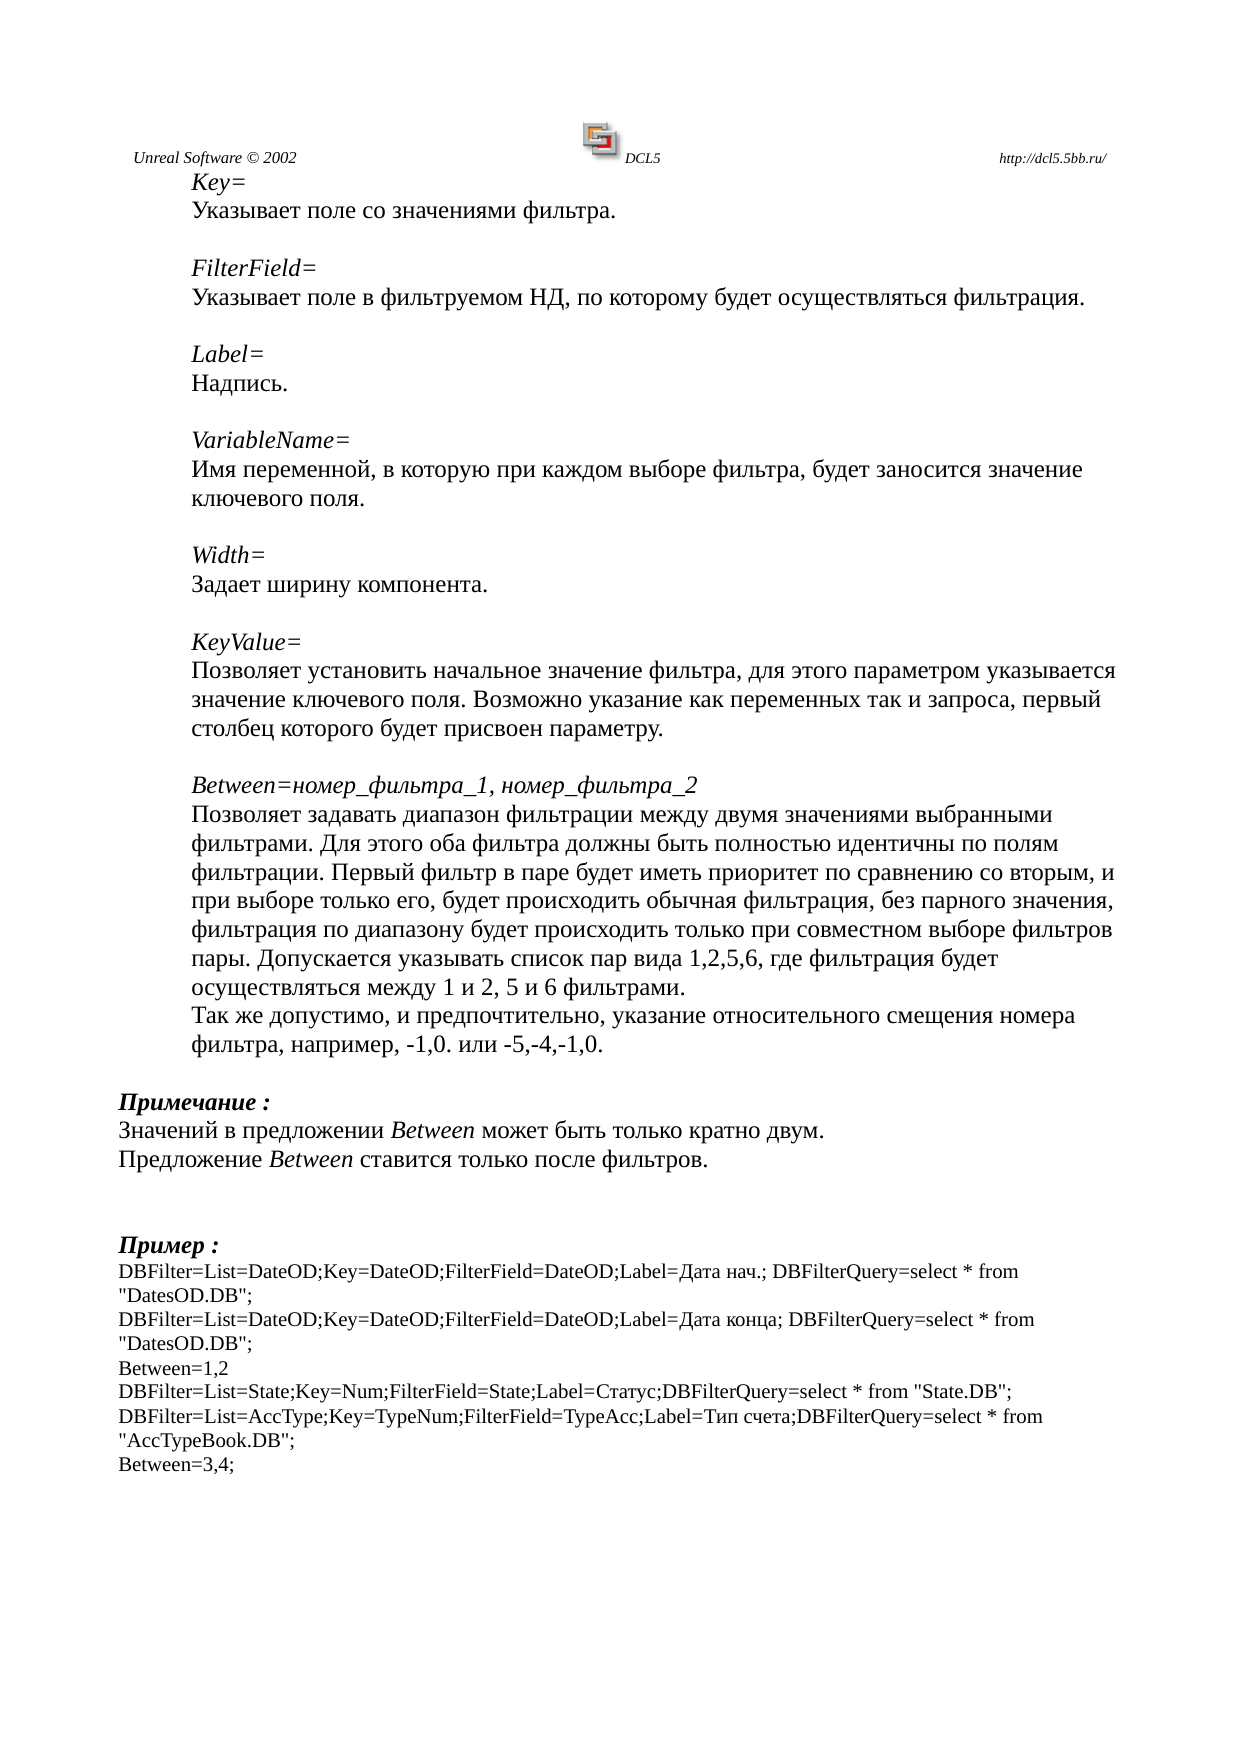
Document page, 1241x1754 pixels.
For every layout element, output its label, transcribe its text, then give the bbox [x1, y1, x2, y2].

text Указывает поле со значениями фильтра. [191, 195, 1122, 224]
text DBFilter=List=DateOD;Key=DateOD;FilterField=DateOD;Label=Дата нач.; DBFilterQuery=select * from "DatesOD.DB"; [118, 1259, 1122, 1307]
text Предложение Between ставится только после фильтров. [118, 1144, 1122, 1173]
text Значений в предложении Between может быть только кратно двум. [118, 1115, 1122, 1144]
text VariableName= [191, 425, 1122, 454]
text Позволяет установить начальное значение фильтра, для этого параметром указывается значение ключевого поля. Возможно указание как переменных так и запроса, первый столбец которого будет присвоен параметру. [191, 655, 1122, 742]
text Width= [191, 540, 1122, 569]
text Позволяет задавать диапазон фильтрации между двумя значениями выбранными фильтрами. Для этого оба фильтра должны быть полностью идентичны по полям фильтрации. Первый фильтр в паре будет иметь приоритет по сравнению со вторым, и при выборе только его, будет происходить обычная фильтрация, без парного значения, фильтрация по диапазону будет происходить только при совместном выборе фильтров пары. Допускается указывать список пар вида 1,2,5,6, где фильтрация будет осуществляться между 1 и 2, 5 и 6 фильтрами. [191, 799, 1122, 1000]
text Between=1,2 [118, 1355, 1122, 1379]
text Надпись. [191, 368, 1122, 397]
text Указывает поле в фильтруемом НД, по которому будет осуществляться фильтрация. [191, 282, 1122, 310]
text Задает ширину компонента. [191, 569, 1122, 598]
text Between=номер_фильтра_1, номер_фильтра_2 [191, 770, 1122, 799]
text DBFilter=List=AccType;Key=TypeNum;FilterField=TypeAcc;Label=Тип счета;DBFilterQuery=select * from "AccTypeBook.DB"; [118, 1403, 1122, 1452]
picture [579, 118, 625, 164]
text Label= [191, 339, 1122, 368]
text DBFilter=List=DateOD;Key=DateOD;FilterField=DateOD;Label=Дата конца; DBFilterQuery=select * from "DatesOD.DB"; [118, 1307, 1122, 1355]
text KeyValue= [191, 627, 1122, 655]
text Так же допустимо, и предпочтительно, указание относительного смещения номера фильтра, например, -1,0. или -5,-4,-1,0. [191, 1000, 1122, 1058]
text Key= [191, 167, 1122, 195]
text DBFilter=List=State;Key=Num;FilterField=State;Label=Статус;DBFilterQuery=select * from "State.DB"; [118, 1379, 1122, 1403]
text Between=3,4; [118, 1452, 1122, 1476]
text FilterField= [191, 253, 1122, 282]
text Имя переменной, в которую при каждом выборе фильтра, будет заносится значение ключевого поля. [191, 454, 1122, 512]
text Пример : [118, 1230, 1122, 1259]
text Примечание : [118, 1087, 1122, 1115]
